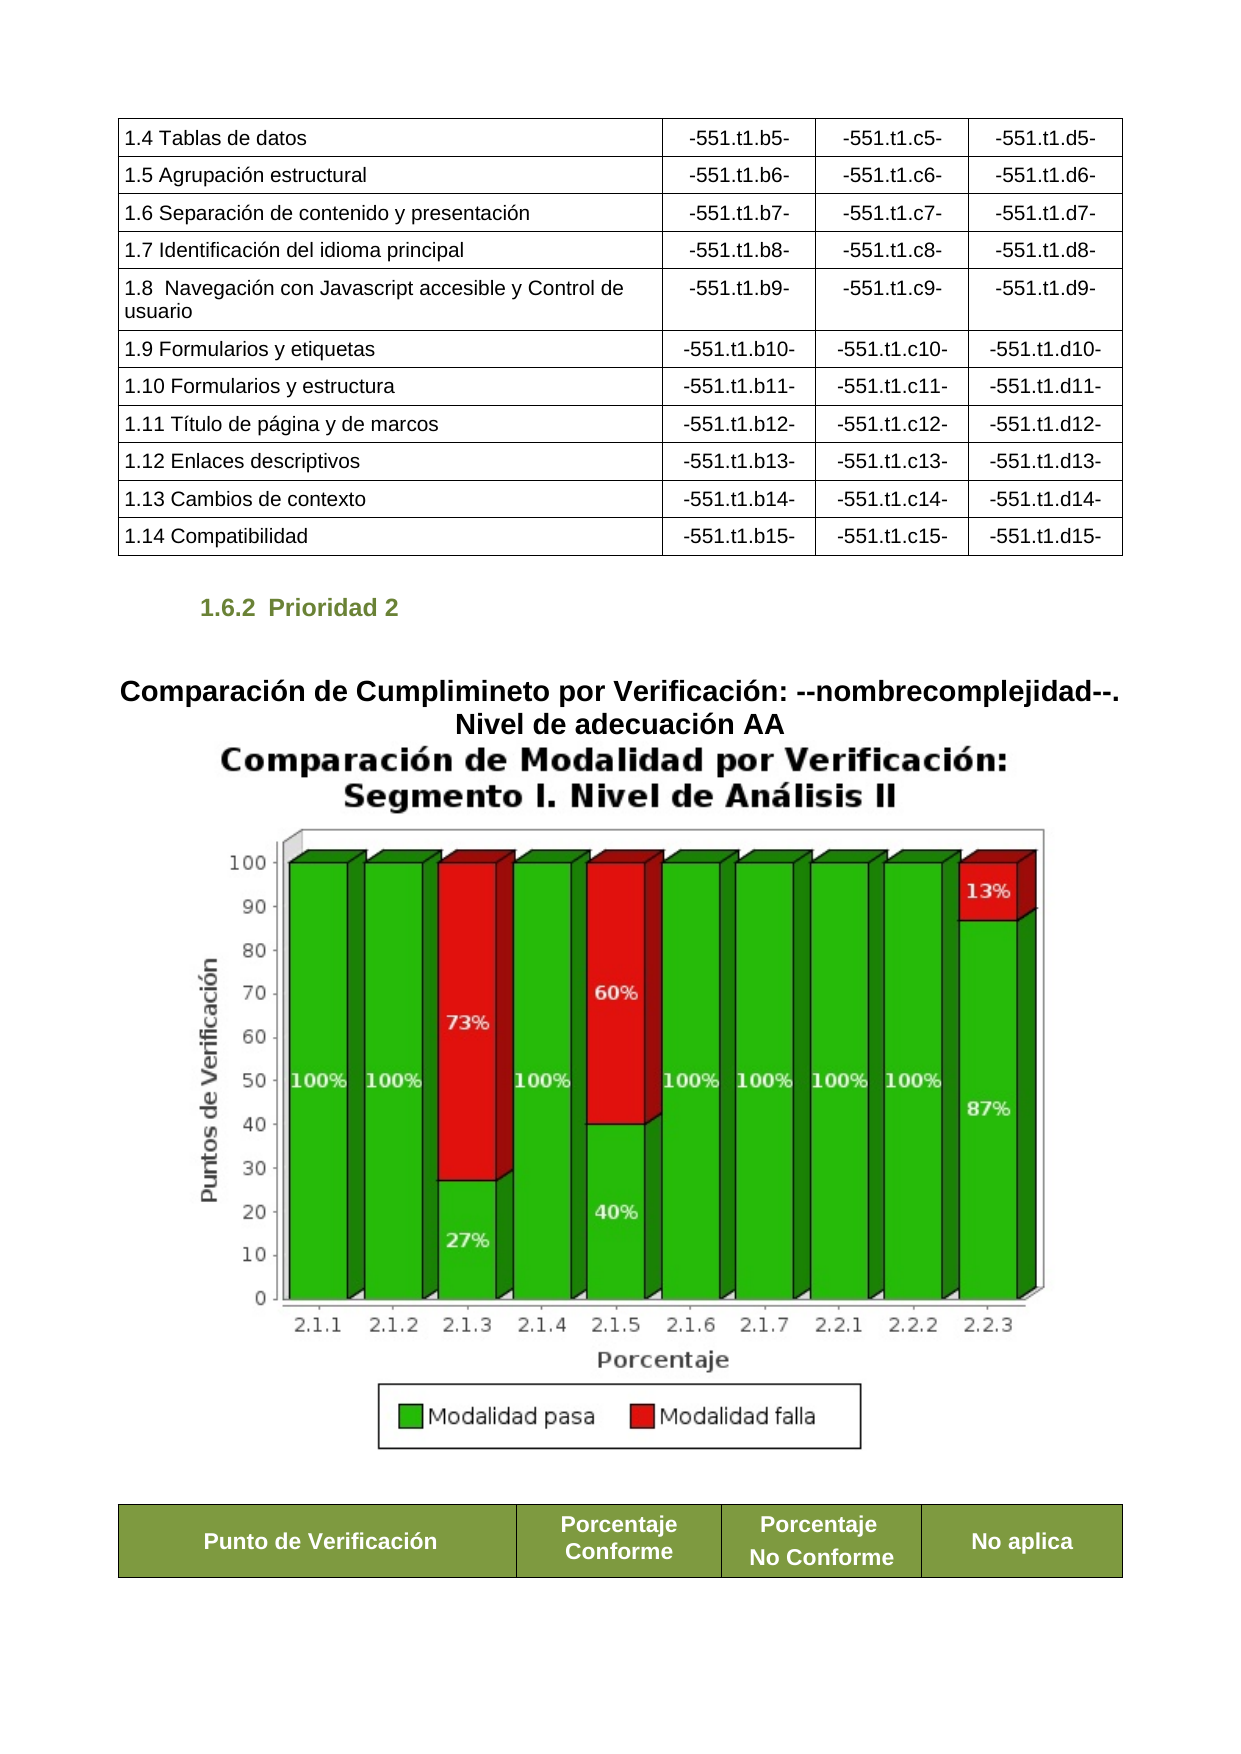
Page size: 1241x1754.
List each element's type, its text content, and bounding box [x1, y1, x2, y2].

table_cell -551.t1.b6- [663, 157, 815, 193]
picture [178, 740, 1062, 1451]
table_cell -551.t1.b15- [663, 518, 815, 554]
table_cell -551.t1.b14- [663, 481, 815, 517]
table_cell 1.4 Tablas de datos [119, 119, 662, 156]
table_cell -551.t1.d8- [969, 232, 1122, 268]
table_cell 1.10 Formularios y estructura [119, 368, 662, 404]
table_header Porcentaje No Conforme [722, 1505, 921, 1577]
table_cell -551.t1.b7- [663, 194, 815, 231]
table_cell -551.t1.d5- [969, 119, 1122, 156]
table_cell -551.t1.d7- [969, 194, 1122, 231]
table_cell -551.t1.c12- [816, 406, 968, 442]
table_cell -551.t1.c15- [816, 518, 968, 554]
table_cell -551.t1.d15- [969, 518, 1122, 554]
table_cell 1.7 Identificación del idioma principal [119, 232, 662, 268]
table_cell -551.t1.c5- [816, 119, 968, 156]
table_cell -551.t1.b5- [663, 119, 815, 156]
table_cell 1.9 Formularios y etiquetas [119, 331, 662, 367]
table_cell -551.t1.b13- [663, 443, 815, 479]
table_cell -551.t1.d6- [969, 157, 1122, 193]
table_cell 1.5 Agrupación estructural [119, 157, 662, 193]
table_cell -551.t1.d11- [969, 368, 1122, 404]
table_cell -551.t1.b10- [663, 331, 815, 367]
table_header Porcentaje Conforme [517, 1505, 721, 1577]
table_cell -551.t1.b11- [663, 368, 815, 404]
table_cell 1.11 Título de página y de marcos [119, 406, 662, 442]
table_cell -551.t1.d14- [969, 481, 1122, 517]
table_cell -551.t1.c11- [816, 368, 968, 404]
table_cell 1.6 Separación de contenido y presentación [119, 194, 662, 231]
text Comparación de Cumplimineto por Verificación: --nombrecomplejidad--. Nivel de adecuación AA [118, 674, 1122, 741]
table_cell -551.t1.d12- [969, 406, 1122, 442]
table_cell -551.t1.c9- [816, 269, 968, 329]
table_cell -551.t1.c14- [816, 481, 968, 517]
table_cell -551.t1.d10- [969, 331, 1122, 367]
subtitle Prioridad 2 [193, 593, 1122, 622]
table_cell 1.8 Navegación con Javascript accesible y Control de usuario [119, 269, 662, 329]
table_cell -551.t1.b12- [663, 406, 815, 442]
table_cell -551.t1.c6- [816, 157, 968, 193]
table_cell -551.t1.b9- [663, 269, 815, 329]
table_cell -551.t1.c7- [816, 194, 968, 231]
table_cell -551.t1.d13- [969, 443, 1122, 479]
table_cell -551.t1.c13- [816, 443, 968, 479]
table_cell -551.t1.c8- [816, 232, 968, 268]
table_cell 1.14 Compatibilidad [119, 518, 662, 554]
table_cell -551.t1.c10- [816, 331, 968, 367]
table_cell -551.t1.b8- [663, 232, 815, 268]
table_header No aplica [922, 1505, 1122, 1577]
table_cell -551.t1.d9- [969, 269, 1122, 329]
table_cell 1.13 Cambios de contexto [119, 481, 662, 517]
table_cell 1.12 Enlaces descriptivos [119, 443, 662, 479]
table_header Punto de Verificación [119, 1505, 516, 1577]
